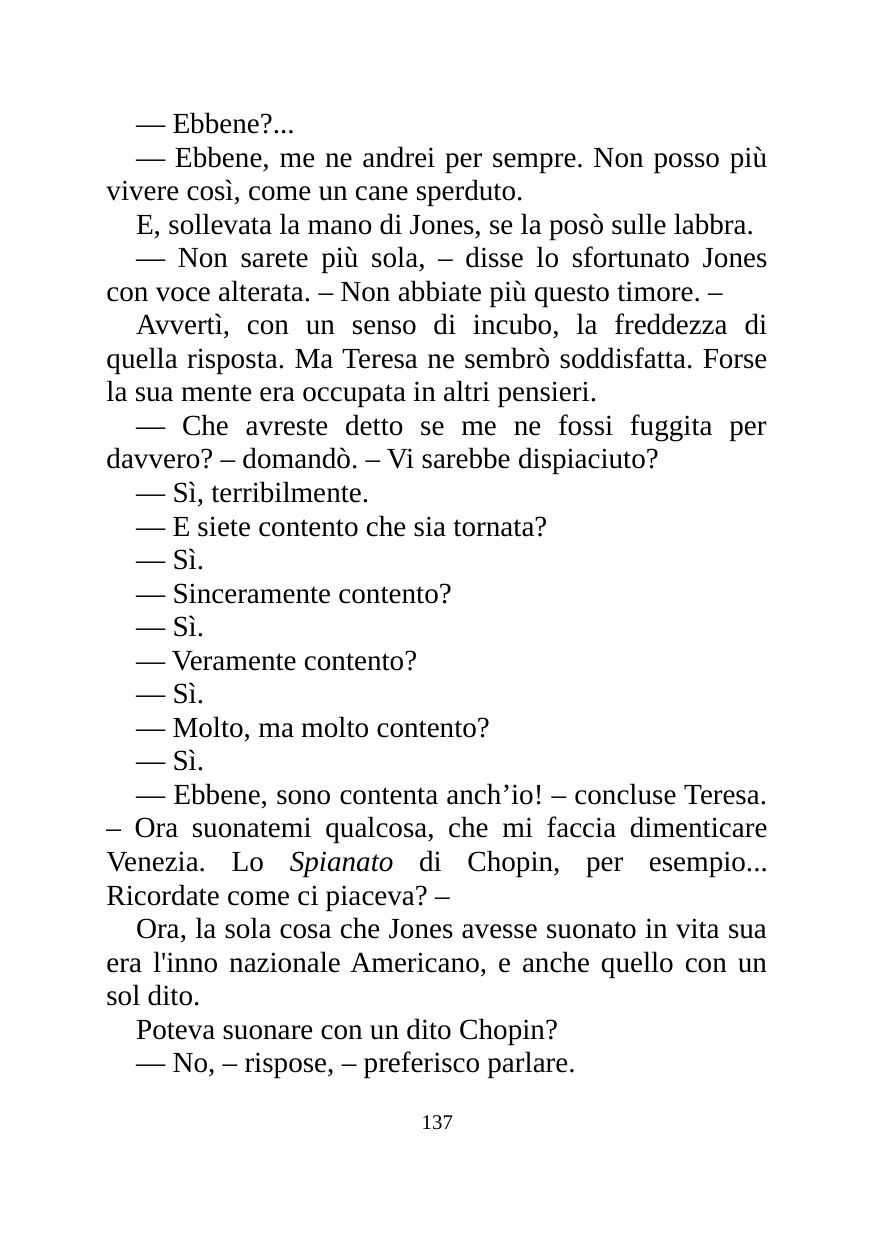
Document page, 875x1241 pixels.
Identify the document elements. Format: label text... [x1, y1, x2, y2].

text — Molto, ma molto contento? [106, 710, 768, 743]
text — Sì. [106, 609, 768, 643]
text — Sì. [106, 743, 768, 777]
text Ora, la sola cosa che Jones avesse suonato in vita sua era l'inno nazionale Americano, e anche quello con un sol dito. [106, 911, 768, 1012]
text — Ebbene, sono contenta anch’io! – concluse Teresa. – Ora suonatemi qualcosa, che mi faccia dimenticare Venezia. Lo Spianato di Chopin, per esempio... Ricordate come ci piaceva? – [106, 777, 768, 911]
text — Ebbene, me ne andrei per sempre. Non posso più vivere così, come un cane sperduto. [106, 140, 768, 207]
text — Non sarete più sola, – disse lo sfortunato Jones con voce alterata. – Non abbiate più questo timore. – [106, 240, 768, 307]
text — Sì. [106, 542, 768, 576]
text Poteva suonare con un dito Chopin? [106, 1012, 768, 1045]
text — Che avreste detto se me ne fossi fuggita per davvero? – domandò. – Vi sarebbe dispiaciuto? [106, 408, 768, 475]
text — Veramente contento? [106, 643, 768, 676]
text — Ebbene?... [106, 106, 768, 140]
text — Sì, terribilmente. [106, 475, 768, 509]
text E, sollevata la mano di Jones, se la posò sulle labbra. [106, 207, 768, 240]
text — No, – rispose, – preferisco parlare. [106, 1045, 768, 1079]
text Avvertì, con un senso di incubo, la freddezza di quella risposta. Ma Teresa ne sembrò soddisfatta. Forse la sua mente era occupata in altri pensieri. [106, 307, 768, 408]
text — Sinceramente contento? [106, 576, 768, 609]
text — E siete contento che sia tornata? [106, 509, 768, 542]
text — Sì. [106, 676, 768, 710]
